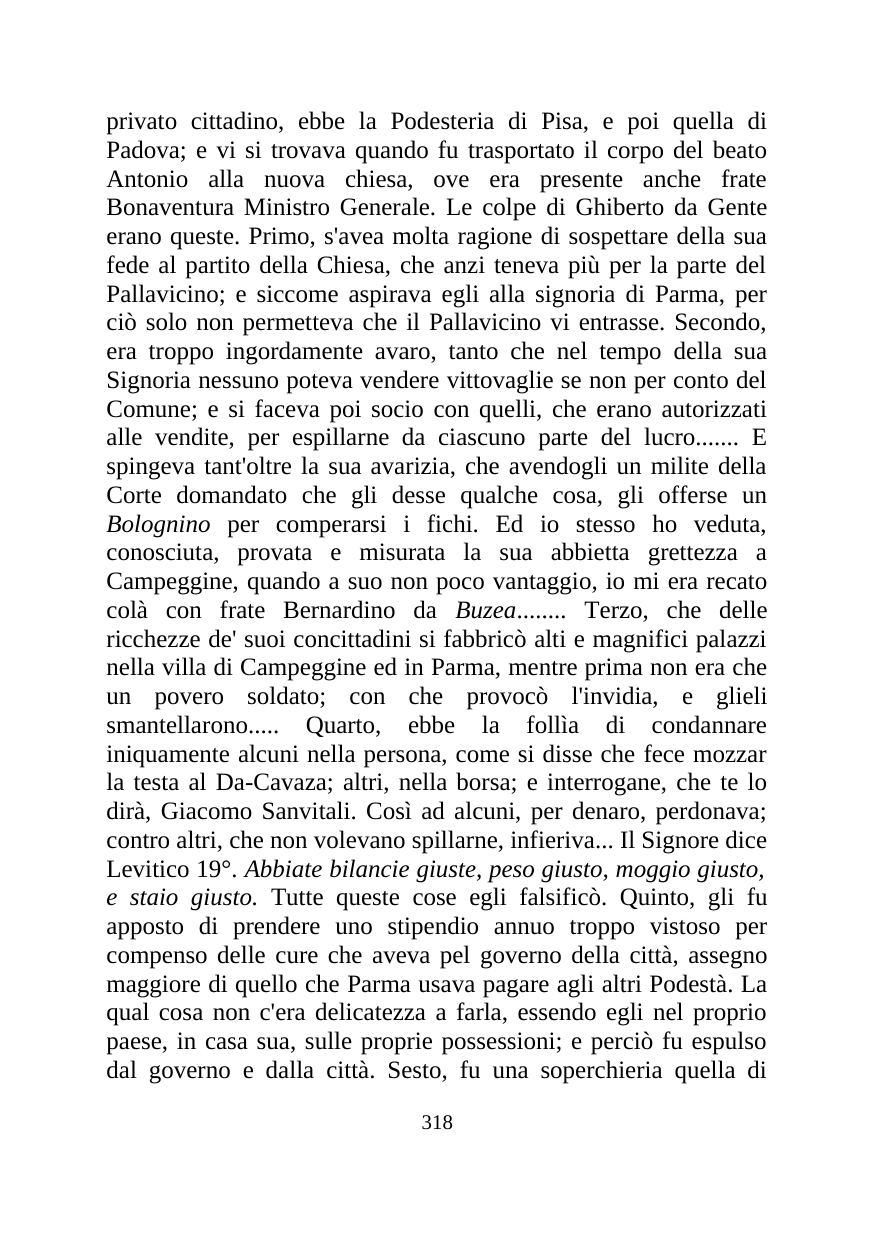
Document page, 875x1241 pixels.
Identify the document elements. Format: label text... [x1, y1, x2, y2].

text privato cittadino, ebbe la Podesteria di Pisa, e poi quella di Padova; e vi si trovava quando fu trasportato il corpo del beato Antonio alla nuova chiesa, ove era presente anche frate Bonaventura Ministro Generale. Le colpe di Ghiberto da Gente erano queste. Primo, s'avea molta ragione di sospettare della sua fede al partito della Chiesa, che anzi teneva più per la parte del Pallavicino; e siccome aspirava egli alla signoria di Parma, per ciò solo non permetteva che il Pallavicino vi entrasse. Secondo, era troppo ingordamente avaro, tanto che nel tempo della sua Signoria nessuno poteva vendere vittovaglie se non per conto del Comune; e si faceva poi socio con quelli, che erano autorizzati alle vendite, per espillarne da ciascuno parte del lucro....... E spingeva tant'oltre la sua avarizia, che avendogli un milite della Corte domandato che gli desse qualche cosa, gli offerse un Bolognino per comperarsi i fichi. Ed io stesso ho veduta, conosciuta, provata e misurata la sua abbietta grettezza a Campeggine, quando a suo non poco vantaggio, io mi era recato colà con frate Bernardino da Buzea........ Terzo, che delle ricchezze de' suoi concittadini si fabbricò alti e magnifici palazzi nella villa di Campeggine ed in Parma, mentre prima non era che un povero soldato; con che provocò l'invidia, e glieli smantellarono..... Quarto, ebbe la follìa di condannare iniquamente alcuni nella persona, come si disse che fece mozzar la testa al Da-Cavaza; altri, nella borsa; e interrogane, che te lo dirà, Giacomo Sanvitali. Così ad alcuni, per denaro, perdonava; contro altri, che non volevano spillarne, infieriva... Il Signore dice Levitico 19°. Abbiate bilancie giuste, peso giusto, moggio giusto, e staio giusto. Tutte queste cose egli falsificò. Quinto, gli fu apposto di prendere uno stipendio annuo troppo vistoso per compenso delle cure che aveva pel governo della città, assegno maggiore di quello che Parma usava pagare agli altri Podestà. La qual cosa non c'era delicatezza a farla, essendo egli nel proprio paese, in casa sua, sulle proprie possessioni; e perciò fu espulso dal governo e dalla città. Sesto, fu una soperchieria quella di [106, 106, 768, 1084]
